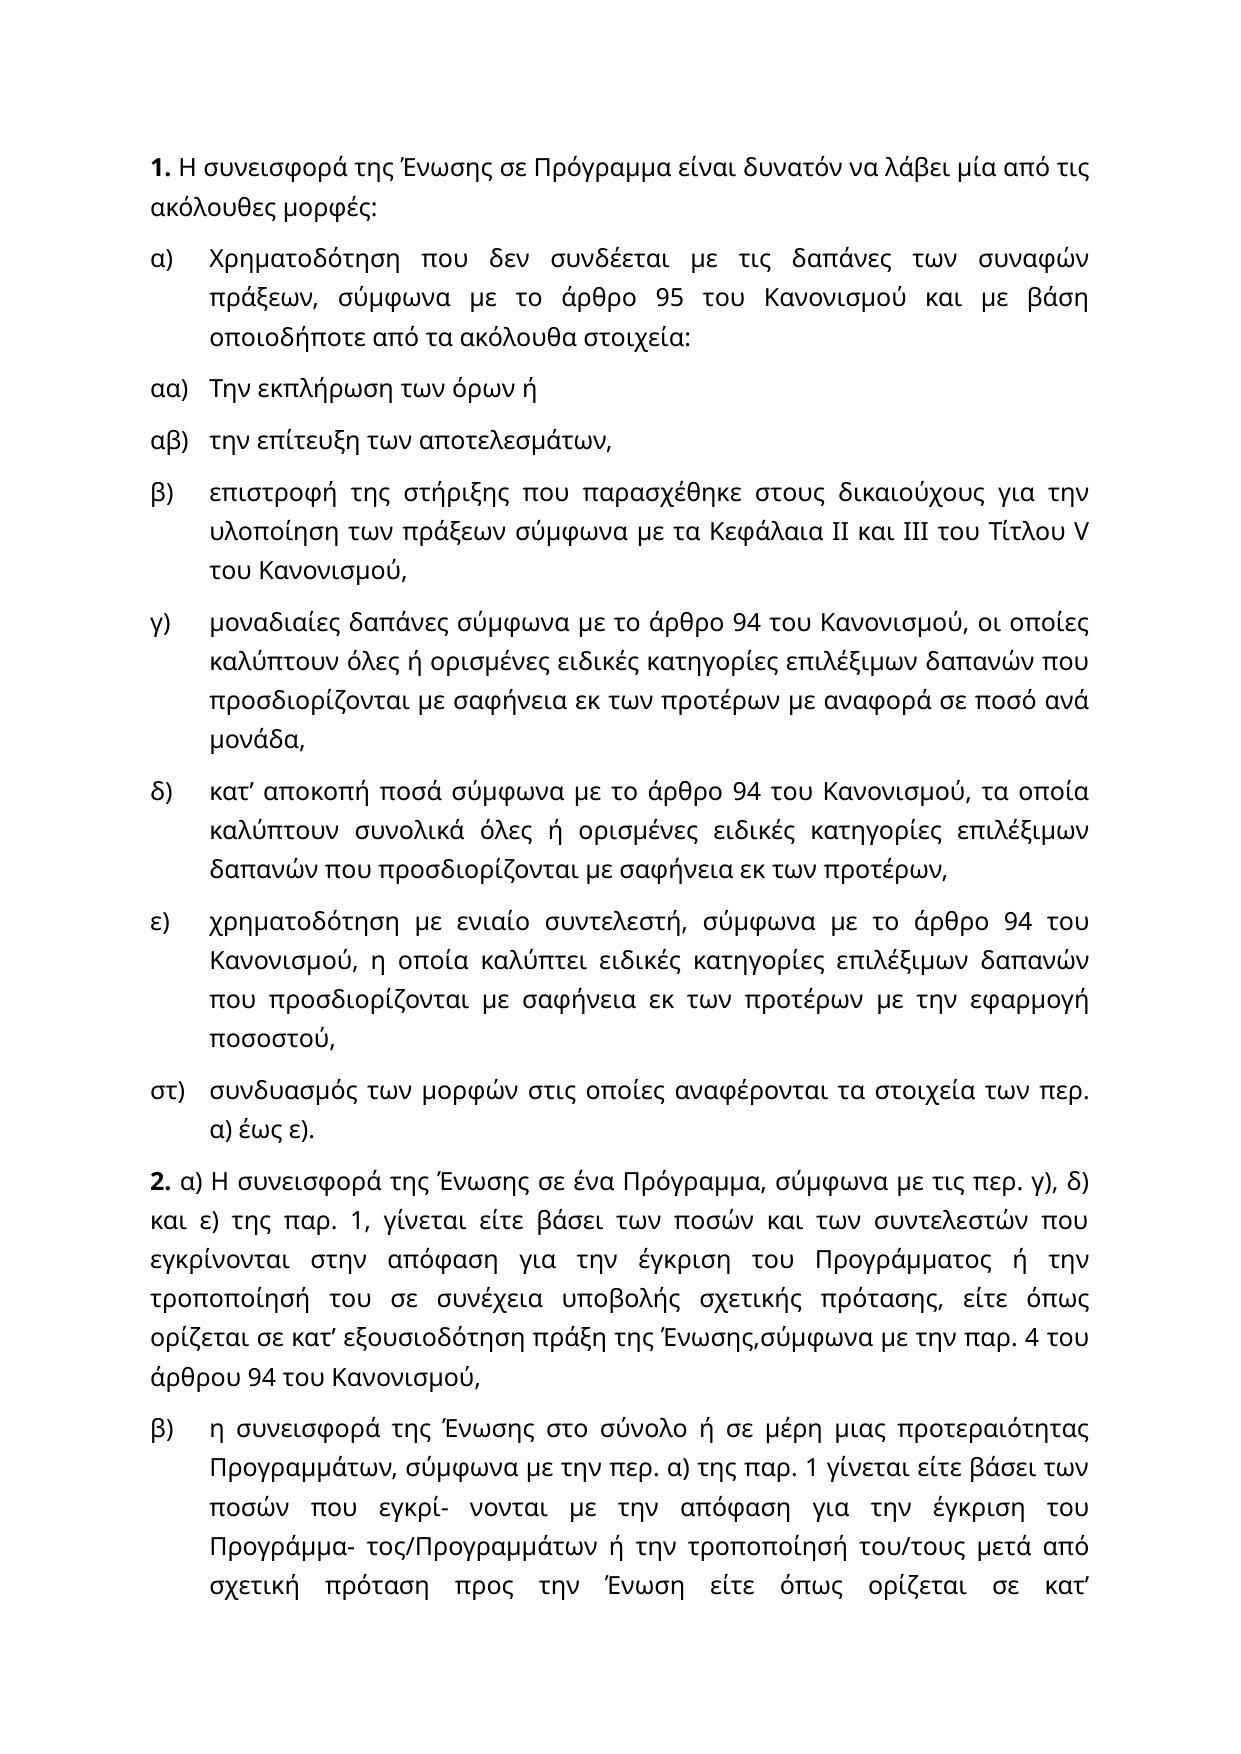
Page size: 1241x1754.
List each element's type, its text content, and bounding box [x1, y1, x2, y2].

list δ) κατ’ αποκοπή ποσά σύμφωνα με το άρθρο 94 του Κανονισμού, τα οποία καλύπτουν συνολικά όλες ή ορισμένες ειδικές κατηγορίες επιλέξιμων δαπανών που προσδιορίζονται με σαφήνεια εκ των προτέρων, [150, 773, 1090, 886]
text 1. Η συνεισφορά της Ένωσης σε Πρόγραμμα είναι δυνατόν να λάβει μία από τις ακόλουθες μορφές: [150, 150, 1090, 223]
list β) επιστροφή της στήριξης που παρασχέθηκε στους δικαιούχους για την υλοποίηση των πράξεων σύμφωνα με τα Κεφάλαια ΙΙ και ΙΙΙ του Τίτλου V του Κανονισμού, [150, 474, 1090, 587]
list γ) μοναδιαίες δαπάνες σύμφωνα με το άρθρο 94 του Κανονισμού, οι οποίες καλύπτουν όλες ή ορισμένες ειδικές κατηγορίες επιλέξιμων δαπανών που προσδιορίζονται με σαφήνεια εκ των προτέρων με αναφορά σε ποσό ανά μονάδα, [150, 604, 1090, 756]
list στ) συνδυασμός των μορφών στις οποίες αναφέρονται τα στοιχεία των περ. α) έως ε). [150, 1072, 1090, 1146]
list ε) χρηματοδότηση με ενιαίο συντελεστή, σύμφωνα με το άρθρο 94 του Κανονισμού, η οποία καλύπτει ειδικές κατηγορίες επιλέξιμων δαπανών που προσδιορίζονται με σαφήνεια εκ των προτέρων με την εφαρμογή ποσοστού, [150, 903, 1090, 1055]
list αα) Την εκπλήρωση των όρων ή [150, 371, 1090, 405]
list β) η συνεισφορά της Ένωσης στο σύνολο ή σε μέρη μιας προτεραιότητας Προγραμμάτων, σύμφωνα με την περ. α) της παρ. 1 γίνεται είτε βάσει των ποσών που εγκρί- νονται με την απόφαση για την έγκριση του Προγράμμα- τος/Προγραμμάτων ή την τροποποίησή του/τους μετά από σχετική πρόταση προς την Ένωση είτε όπως ορίζεται σε κατ’ [150, 1411, 1090, 1602]
text 2. α) Η συνεισφορά της Ένωσης σε ένα Πρόγραμμα, σύμφωνα με τις περ. γ), δ) και ε) της παρ. 1, γίνεται είτε βάσει των ποσών και των συντελεστών που εγκρίνονται στην απόφαση για την έγκριση του Προγράμματος ή την τροποποίησή του σε συνέχεια υποβολής σχετικής πρότασης, είτε όπως ορίζεται σε κατ’ εξουσιοδότηση πράξη της Ένωσης,σύμφωνα με την παρ. 4 του άρθρου 94 του Κανονισμού, [150, 1163, 1090, 1393]
list αβ) την επίτευξη των αποτελεσμάτων, [150, 422, 1090, 457]
list α) Χρηματοδότηση που δεν συνδέεται με τις δαπάνες των συναφών πράξεων, σύμφωνα με το άρθρο 95 του Κανονισμού και με βάση οποιοδήποτε από τα ακόλουθα στοιχεία: [150, 241, 1090, 353]
